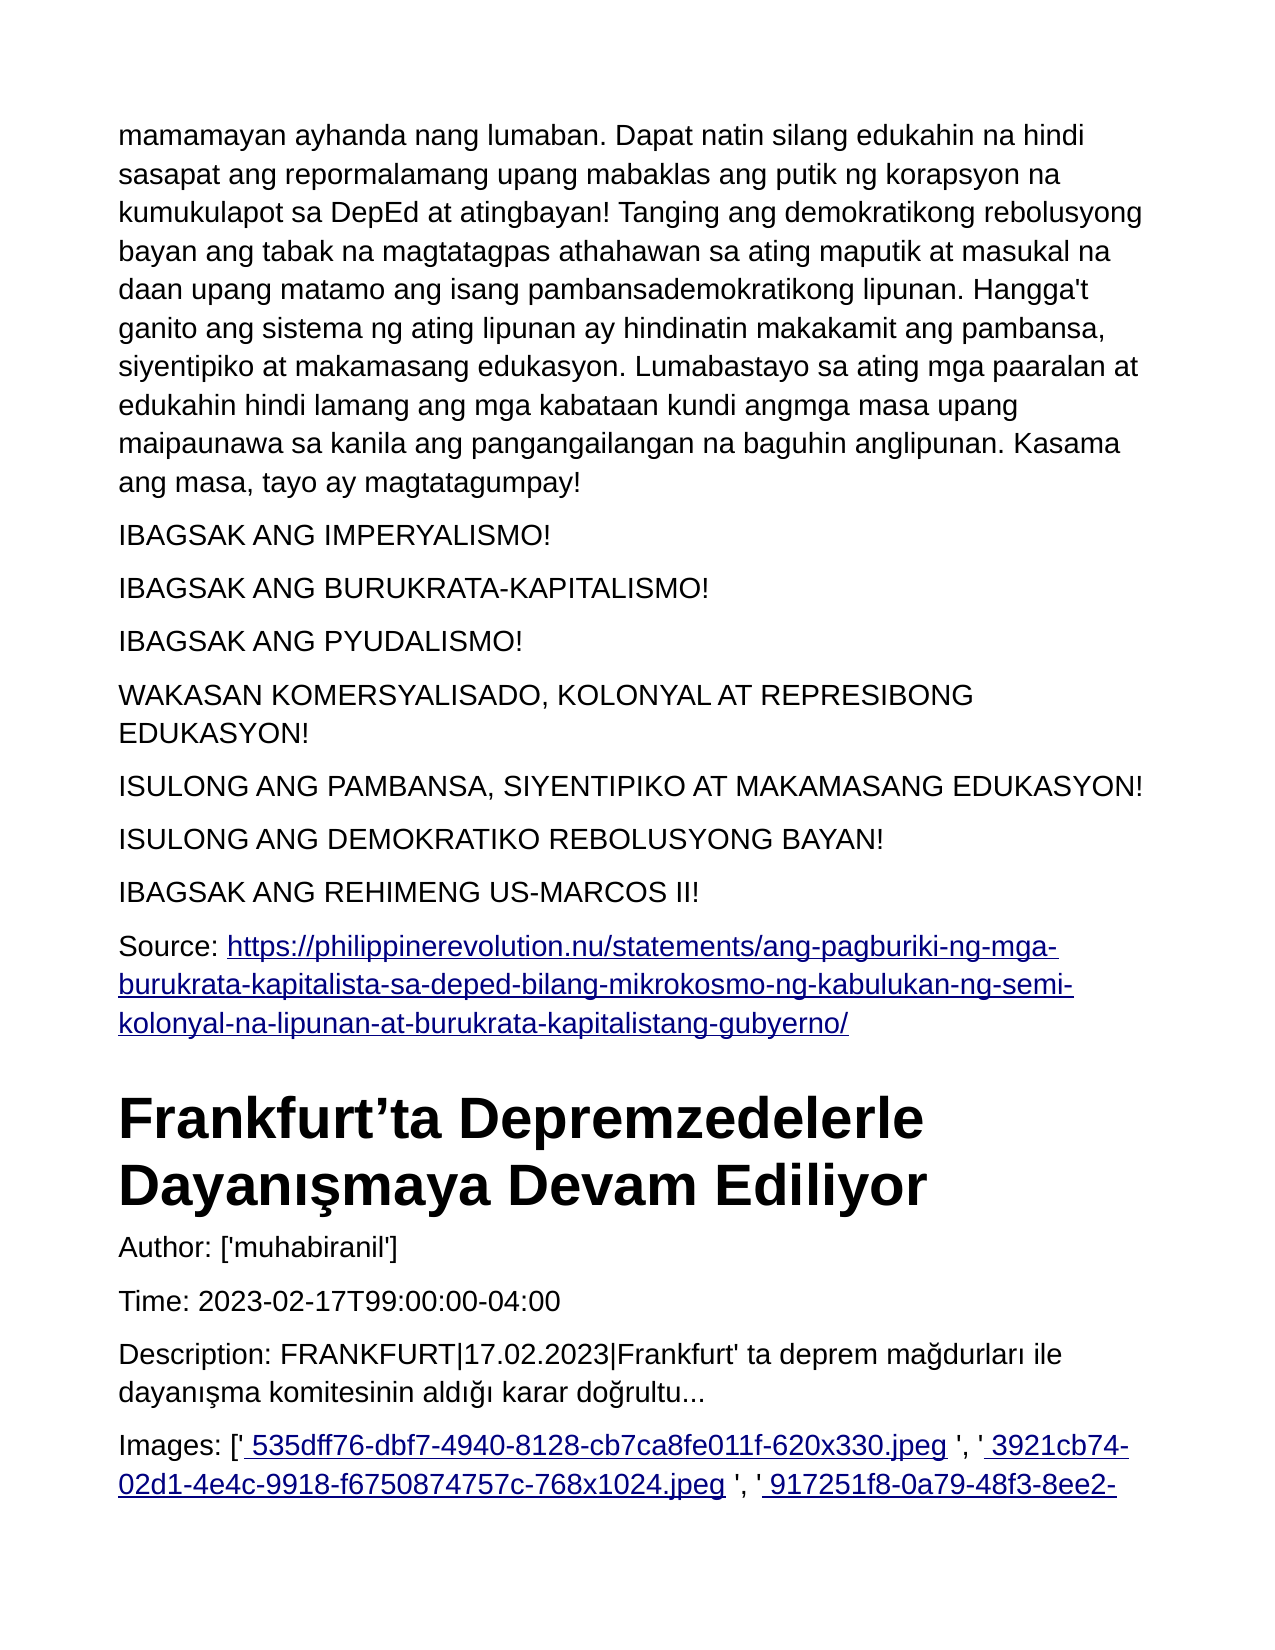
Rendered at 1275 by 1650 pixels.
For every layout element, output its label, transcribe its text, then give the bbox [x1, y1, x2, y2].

text Images: [' 535dff76-dbf7-4940-8128-cb7ca8fe011f-620x330.jpeg ', ' 3921cb74-02d1-4e4c-9918-f6750874757c-768x1024.jpeg ', ' 917251f8-0a79-48f3-8ee2- [118, 1428, 1157, 1500]
text IBAGSAK ANG IMPERYALISMO! [118, 518, 1157, 552]
subtitle Frankfurt’ta Depremzedelerle Dayanışmaya Devam Ediliyor [118, 1084, 1157, 1218]
text ISULONG ANG PAMBANSA, SIYENTIPIKO AT MAKAMASANG EDUKASYON! [118, 769, 1157, 803]
text Description: FRANKFURT|17.02.2023|Frankfurt' ta deprem mağdurları ile dayanışma komitesinin aldığı karar doğrultu... [118, 1337, 1157, 1409]
text IBAGSAK ANG REHIMENG US-MARCOS II! [118, 875, 1157, 909]
text Author: ['muhabiranil'] [118, 1230, 1157, 1264]
text Source: https://philippinerevolution.nu/statements/ang-pagburiki-ng-mga-burukrata-kapitalista-sa-deped-bilang-mikrokosmo-ng-kabulukan-ng-semi-kolonyal-na-lipunan-at-burukrata-kapitalistang-gubyerno/ [118, 928, 1157, 1039]
text IBAGSAK ANG BURUKRATA-KAPITALISMO! [118, 571, 1157, 605]
text WAKASAN KOMERSYALISADO, KOLONYAL AT REPRESIBONG EDUKASYON! [118, 677, 1157, 749]
text Time: 2023-02-17T99:00:00-04:00 [118, 1283, 1157, 1317]
text mamamayan ayhanda nang lumaban. Dapat natin silang edukahin na hindi sasapat ang repormalamang upang mabaklas ang putik ng korapsyon na kumukulapot sa DepEd at atingbayan! Tanging ang demokratikong rebolusyong bayan ang tabak na magtatagpas athahawan sa ating maputik at masukal na daan upang matamo ang isang pambansademokratikong lipunan. Hangga't ganito ang sistema ng ating lipunan ay hindinatin makakamit ang pambansa, siyentipiko at makamasang edukasyon. Lumabastayo sa ating mga paaralan at edukahin hindi lamang ang mga kabataan kundi angmga masa upang maipaunawa sa kanila ang pangangailangan na baguhin anglipunan. Kasama ang masa, tayo ay magtatagumpay! [118, 118, 1157, 498]
text ISULONG ANG DEMOKRATIKO REBOLUSYONG BAYAN! [118, 822, 1157, 856]
text IBAGSAK ANG PYUDALISMO! [118, 624, 1157, 658]
